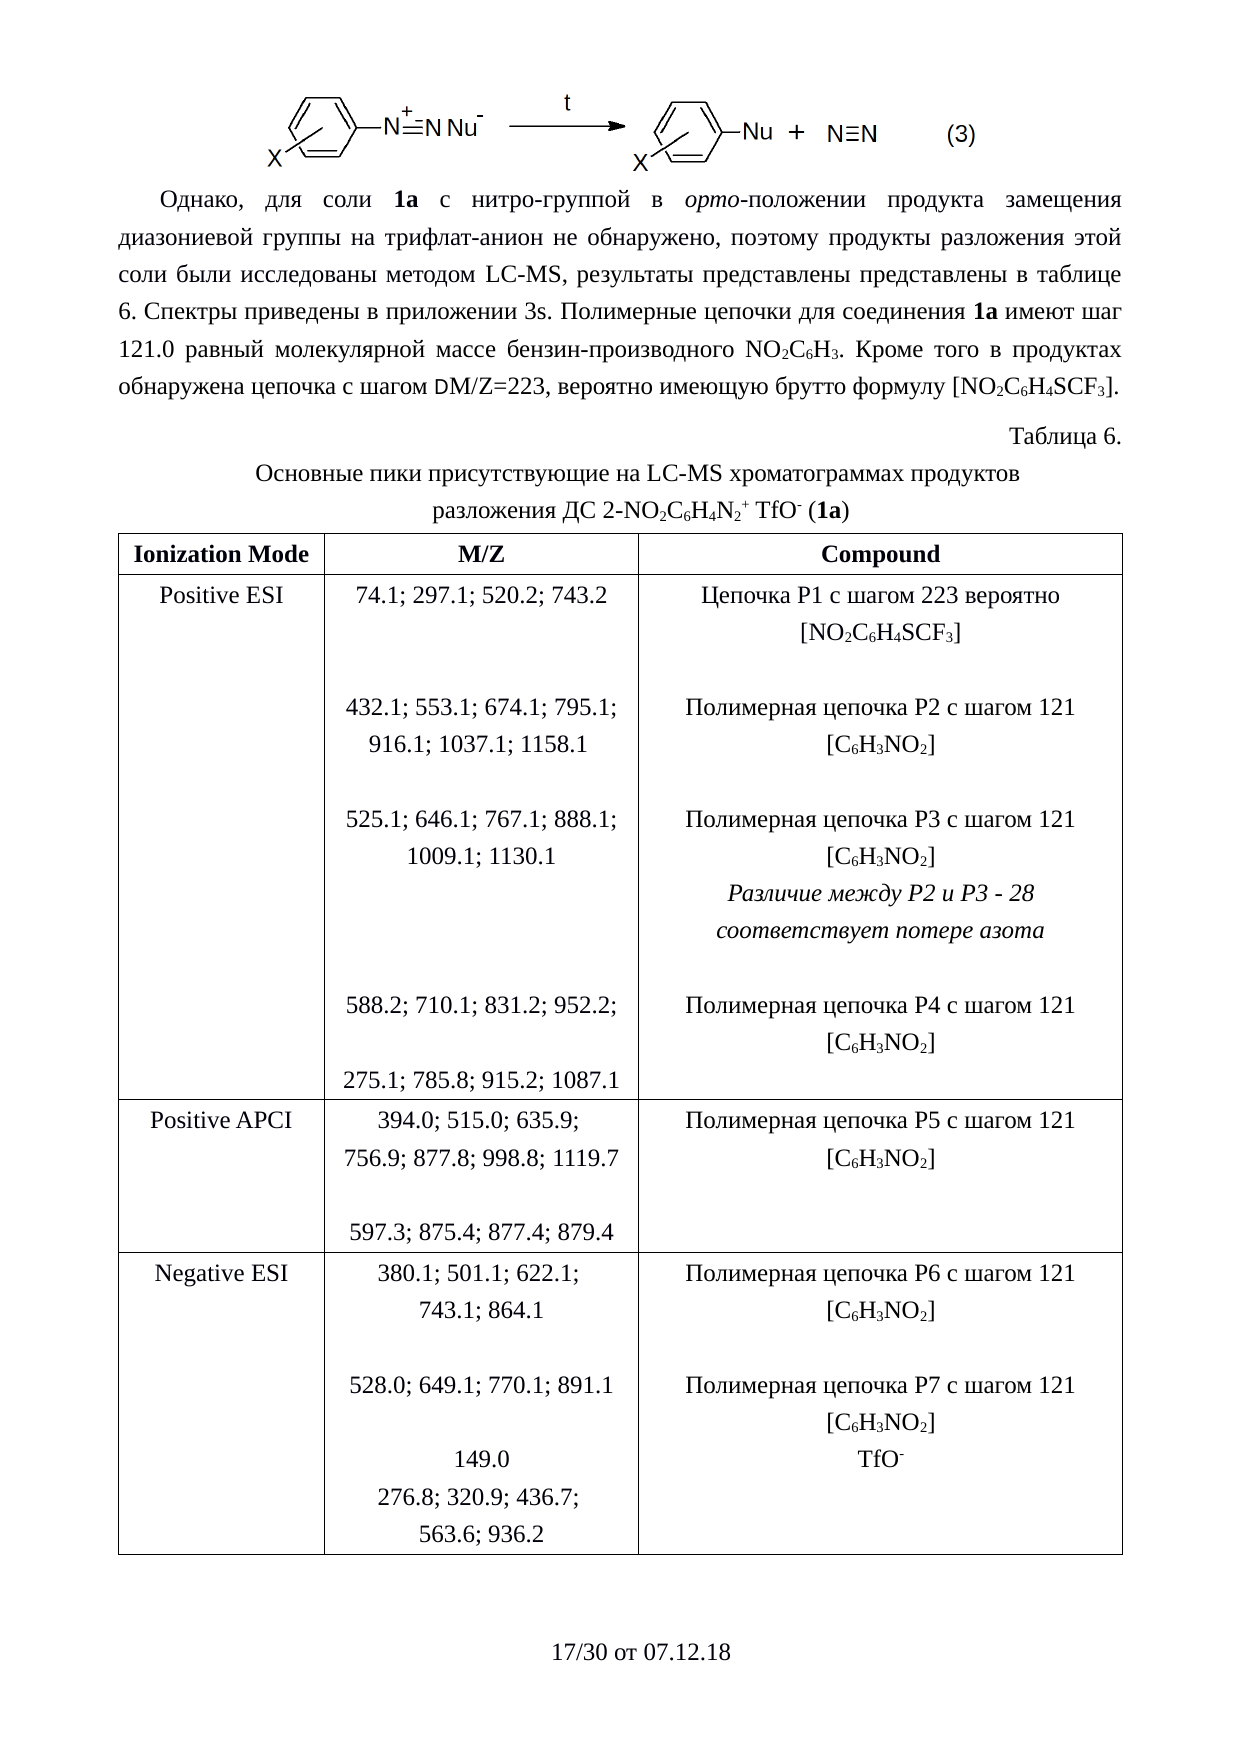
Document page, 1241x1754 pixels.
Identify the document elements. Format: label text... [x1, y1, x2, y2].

text Однако, для соли 1a с нитро-группой в орто-положении продукта замещения диазониевой группы на трифлат-анион не обнаружено, поэтому продукты разложения этой соли были исследованы методом LC-MS, результаты представлены представлены в таблице 6. Спектры приведены в приложении 3s. Полимерные цепочки для соединения 1a имеют шаг 121.0 равный молекулярной массе бензин-производного NO2C6H3. Кроме того в продуктах обнаружена цепочка с шагом DM/Z=223, вероятно имеющую брутто формулу [NO2C6H4SCF3]. [118, 184, 1122, 401]
table_cell Negative ESI [119, 1253, 324, 1553]
table_cell Цепочка P1 с шагом 223 вероятно [NO2C6H4SCF3] Полимерная цепочка P2 с шагом 121 [C6H3NO2] Полимерная цепочка P3 с шагом 121 [C6H3NO2] Различие между P2 и P3 - 28 соответствует потере азота Полимерная цепочка P4 с шагом 121 [C6H3NO2] [639, 575, 1122, 1099]
text Основные пики присутствующие на LC-MS хроматограммах продуктов [118, 458, 1122, 487]
picture [261, 88, 980, 176]
table_cell 74.1; 297.1; 520.2; 743.2 432.1; 553.1; 674.1; 795.1; 916.1; 1037.1; 1158.1 525.1; 646.1; 767.1; 888.1; 1009.1; 1130.1 588.2; 710.1; 831.2; 952.2; 275.1; 785.8; 915.2; 1087.1 [325, 575, 638, 1099]
table_header M/Z [325, 534, 638, 574]
table_cell Positive ESI [119, 575, 324, 1099]
table_header Compound [639, 534, 1122, 574]
text Таблица 6. [118, 421, 1122, 450]
table_cell 380.1; 501.1; 622.1; 743.1; 864.1 528.0; 649.1; 770.1; 891.1 149.0 276.8; 320.9; 436.7; 563.6; 936.2 [325, 1253, 638, 1553]
text разложения ДС 2-NO2С6H4N2+ TfO- (1a) [118, 496, 1122, 524]
table_cell Positive APCI [119, 1100, 324, 1252]
table_cell Полимерная цепочка P6 с шагом 121 [C6H3NO2] Полимерная цепочка P7 с шагом 121 [C6H3NO2] TfO- [639, 1253, 1122, 1553]
table_cell Полимерная цепочка P5 с шагом 121 [C6H3NO2] [639, 1100, 1122, 1252]
table_header Ionization Mode [119, 534, 324, 574]
table_cell 394.0; 515.0; 635.9; 756.9; 877.8; 998.8; 1119.7 597.3; 875.4; 877.4; 879.4 [325, 1100, 638, 1252]
